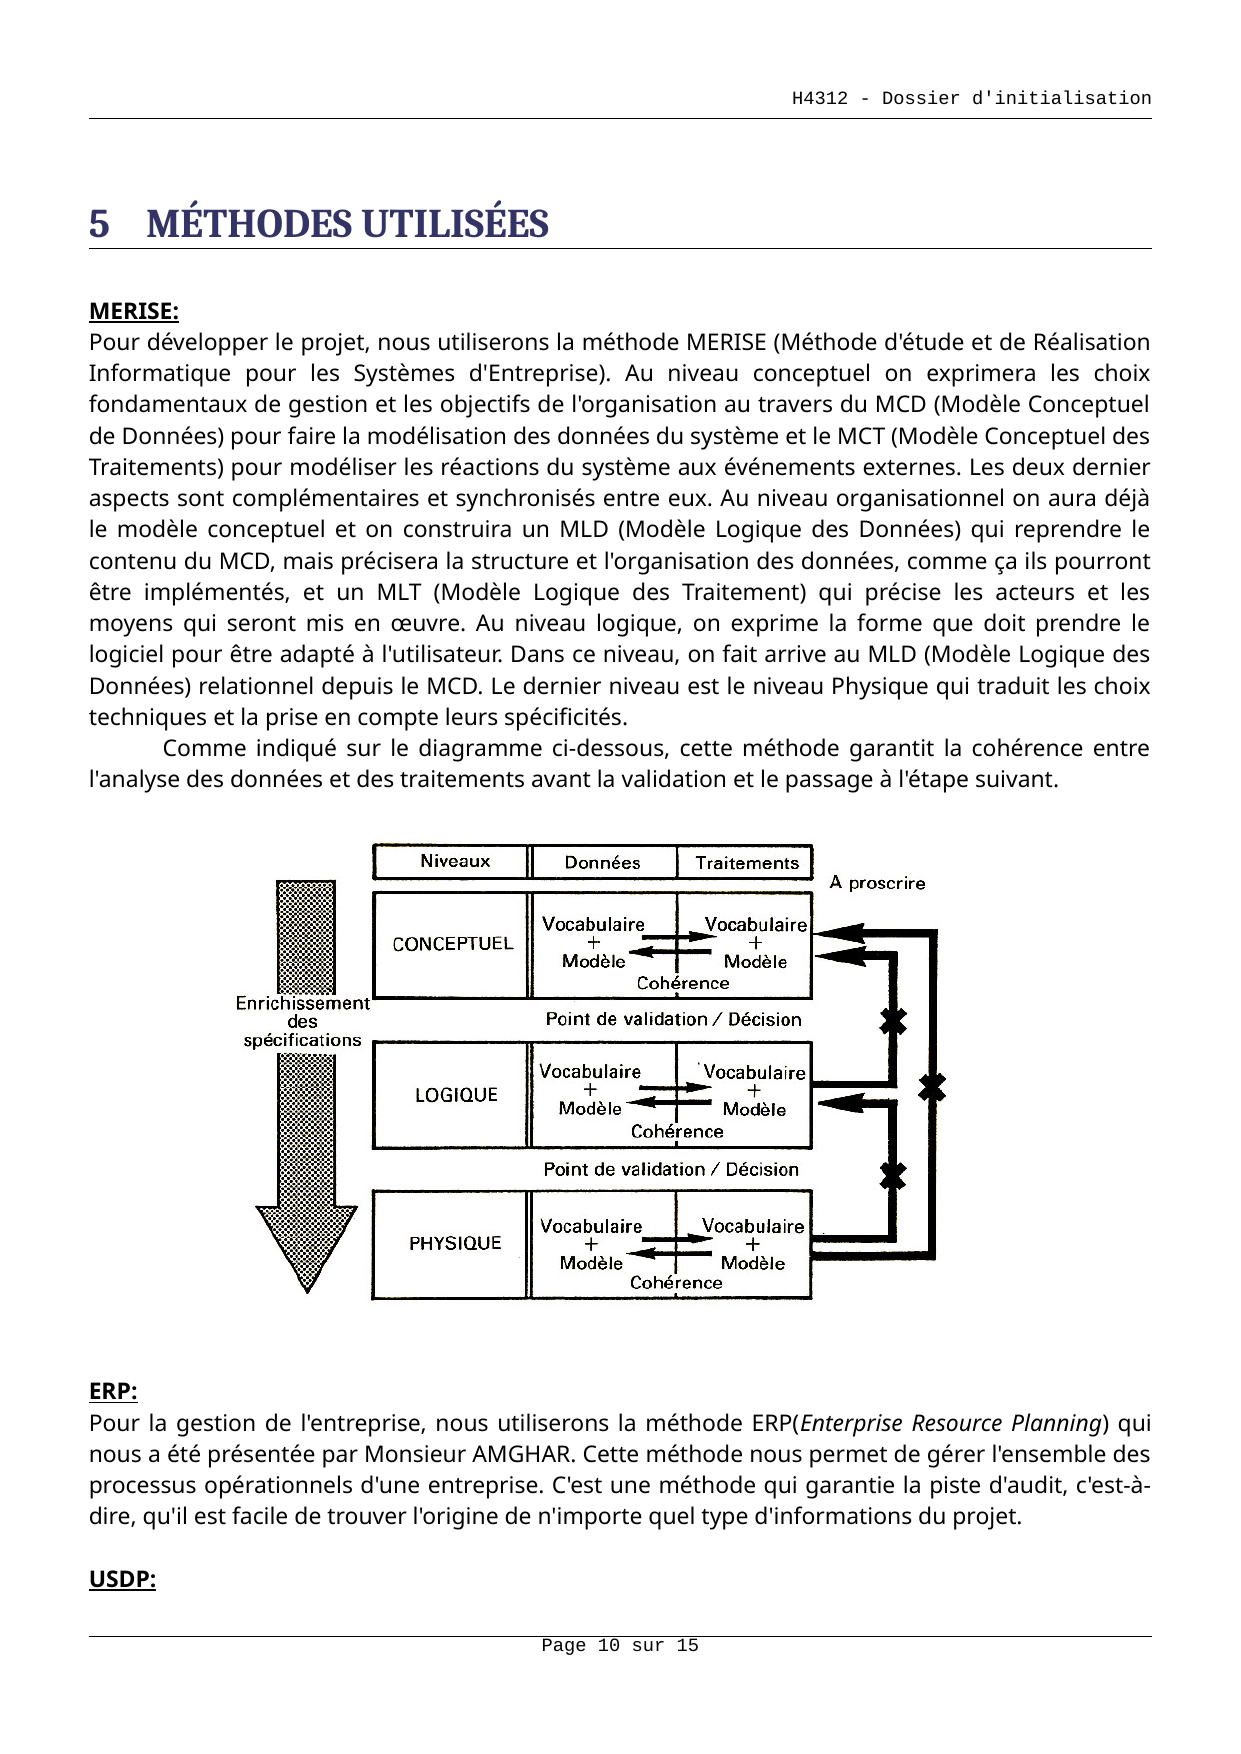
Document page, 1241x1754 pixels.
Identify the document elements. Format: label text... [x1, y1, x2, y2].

text Comme indiqué sur le diagramme ci-dessous, cette méthode garantit la cohérence entre l'analyse des données et des traitements avant la validation et le passage à l'étape suivant. [88, 732, 1152, 794]
text MERISE: [88, 294, 1152, 326]
text ERP: [88, 1375, 1152, 1406]
picture [224, 838, 956, 1313]
text Pour la gestion de l'entreprise, nous utiliserons la méthode ERP(Enterprise Resource Planning) qui nous a été présentée par Monsieur AMGHAR. Cette méthode nous permet de gérer l'ensemble des processus opérationnels d'une entreprise. C'est une méthode qui garantie la piste d'audit, c'est-à-dire, qu'il est facile de trouver l'origine de n'importe quel type d'informations du projet. [88, 1406, 1152, 1531]
subtitle Méthodes utilisées [88, 201, 1152, 248]
text USDP: [88, 1563, 1152, 1594]
text Pour développer le projet, nous utiliserons la méthode MERISE (Méthode d'étude et de Réalisation Informatique pour les Systèmes d'Entreprise). Au niveau conceptuel on exprimera les choix fondamentaux de gestion et les objectifs de l'organisation au travers du MCD (Modèle Conceptuel de Données) pour faire la modélisation des données du système et le MCT (Modèle Conceptuel des Traitements) pour modéliser les réactions du système aux événements externes. Les deux dernier aspects sont complémentaires et synchronisés entre eux. Au niveau organisationnel on aura déjà le modèle conceptuel et on construira un MLD (Modèle Logique des Données) qui reprendre le contenu du MCD, mais précisera la structure et l'organisation des données, comme ça ils pourront être implémentés, et un MLT (Modèle Logique des Traitement) qui précise les acteurs et les moyens qui seront mis en œuvre. Au niveau logique, on exprime la forme que doit prendre le logiciel pour être adapté à l'utilisateur. Dans ce niveau, on fait arrive au MLD (Modèle Logique des Données) relationnel depuis le MCD. Le dernier niveau est le niveau Physique qui traduit les choix techniques et la prise en compte leurs spécificités. [88, 326, 1152, 732]
